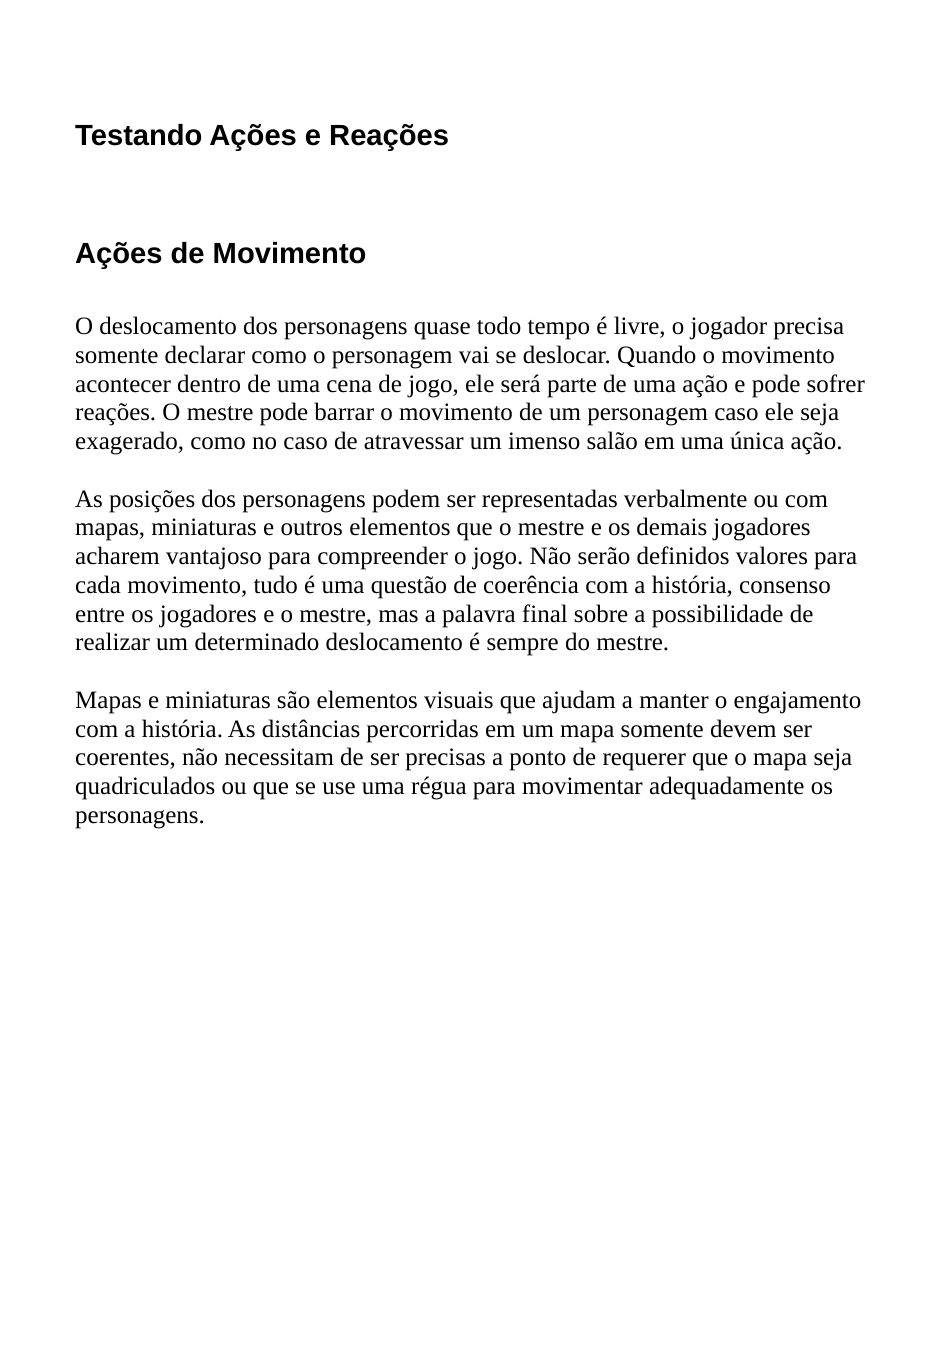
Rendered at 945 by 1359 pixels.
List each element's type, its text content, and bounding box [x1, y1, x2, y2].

text Mapas e miniaturas são elementos visuais que ajudam a manter o engajamento com a história. As distâncias percorridas em um mapa somente devem ser coerentes, não necessitam de ser precisas a ponto de requerer que o mapa seja quadriculados ou que se use uma régua para movimentar adequadamente os personagens. [75, 685, 870, 829]
text As posições dos personagens podem ser representadas verbalmente ou com mapas, miniaturas e outros elementos que o mestre e os demais jogadores acharem vantajoso para compreender o jogo. Não serão definidos valores para cada movimento, tudo é uma questão de coerência com a história, consenso entre os jogadores e o mestre, mas a palavra final sobre a possibilidade de realizar um determinado deslocamento é sempre do mestre. [75, 484, 870, 656]
text O deslocamento dos personagens quase todo tempo é livre, o jogador precisa somente declarar como o personagem vai se deslocar. Quando o movimento acontecer dentro de uma cena de jogo, ele será parte de uma ação e pode sofrer reações. O mestre pode barrar o movimento de um personagem caso ele seja exagerado, como no caso de atravessar um imenso salão em uma única ação. [75, 311, 870, 455]
subtitle Testando Ações e Reações [75, 118, 870, 152]
subtitle Ações de Movimento [75, 236, 870, 270]
